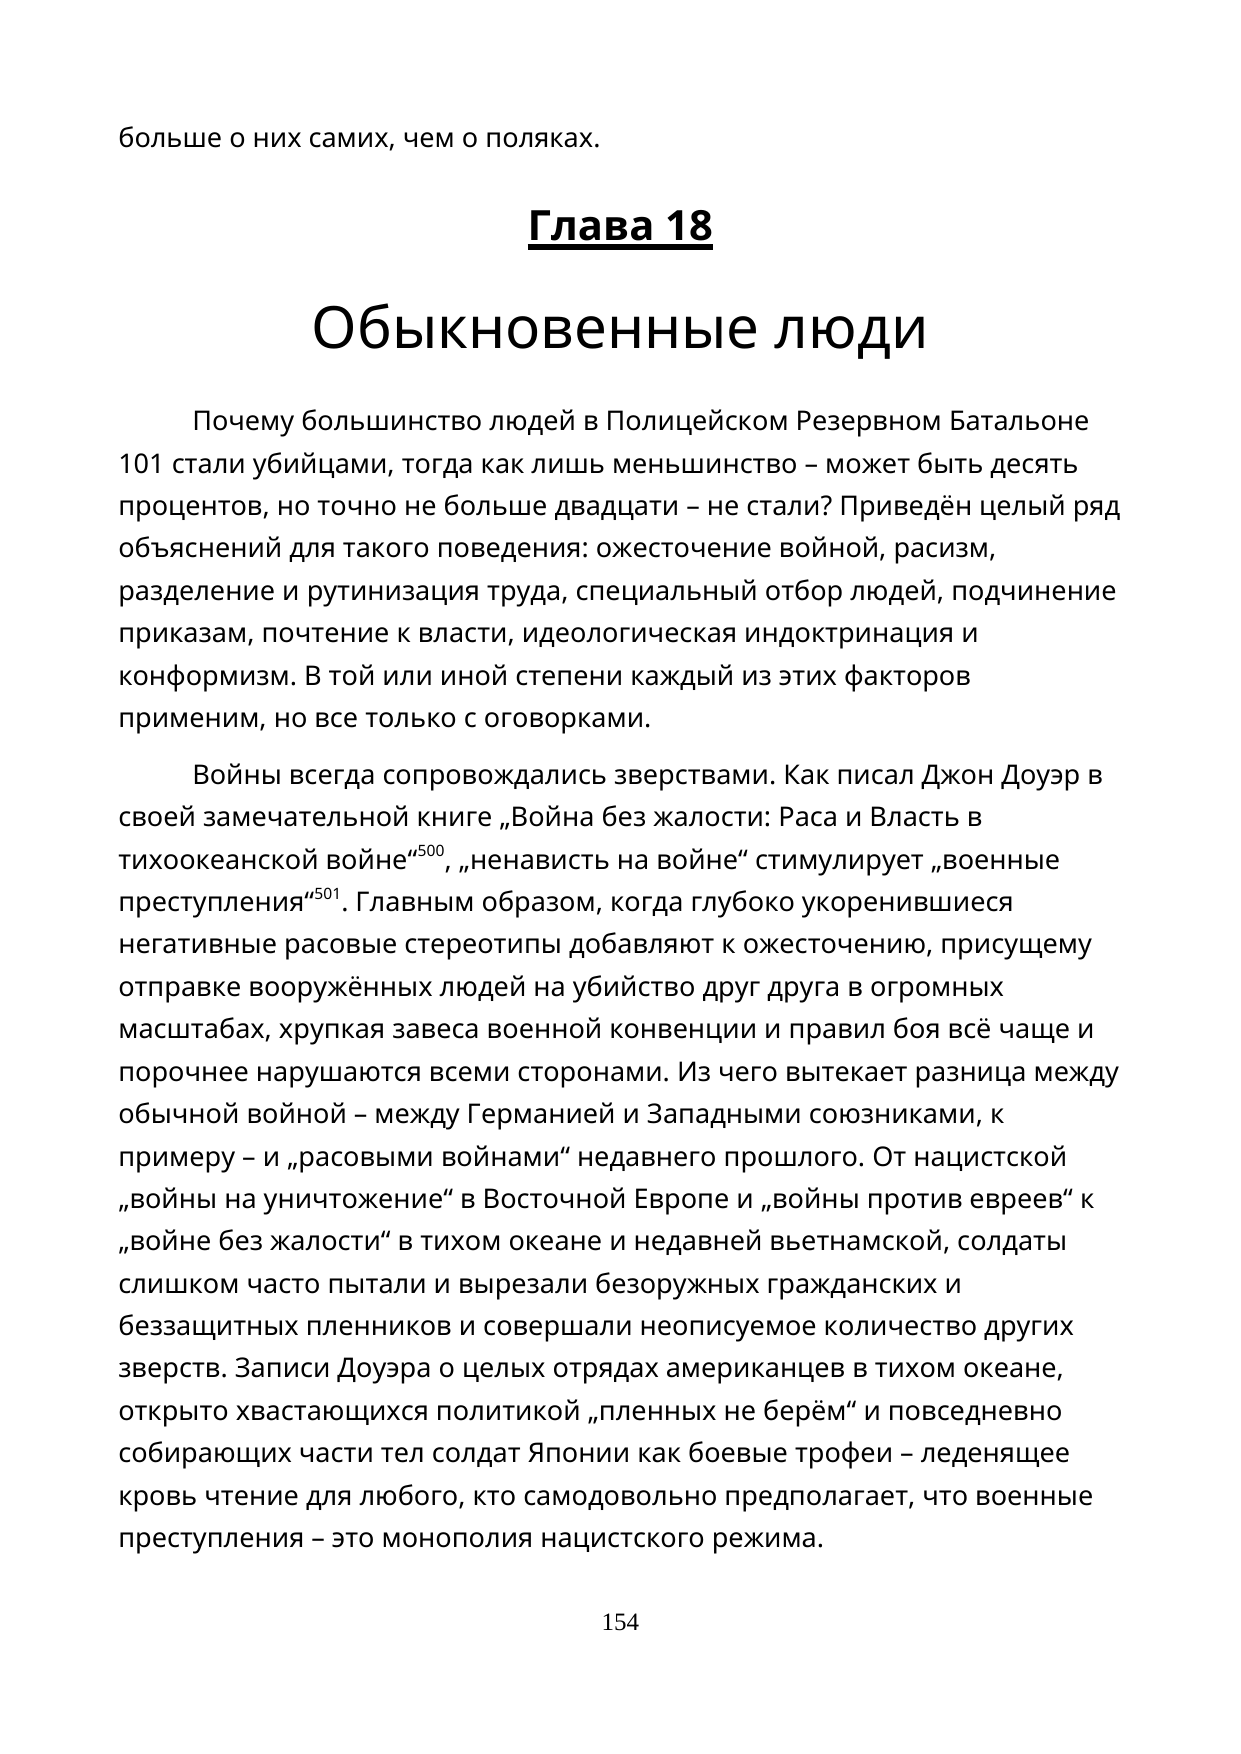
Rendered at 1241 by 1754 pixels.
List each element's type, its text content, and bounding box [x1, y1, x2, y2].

text Почему большинство людей в Полицейском Резервном Батальоне 101 стали убийцами, тогда как лишь меньшинство – может быть десять процентов, но точно не больше двадцати – не стали? Приведён целый ряд объяснений для такого поведения: ожесточение войной, расизм, разделение и рутинизация труда, специальный отбор людей, подчинение приказам, почтение к власти, идеологическая индоктринация и конформизм. В той или иной степени каждый из этих факторов применим, но все только с оговорками. [118, 402, 1122, 735]
subtitle Обыкновенные люди [118, 286, 1122, 366]
text Войны всегда сопровождались зверствами. Как писал Джон Доуэр в своей замечательной книге „Война без жалости: Раса и Власть в тихоокеанской войне“, „ненависть на войне“ стимулирует „военные преступления“. Главным образом, когда глубоко укоренившиеся негативные расовые стереотипы добавляют к ожесточению, присущему отправке вооружённых людей на убийство друг друга в огромных масштабах, хрупкая завеса военной конвенции и правил боя всё чаще и порочнее нарушаются всеми сторонами. Из чего вытекает разница между обычной войной – между Германией и Западными союзниками, к примеру – и „расовыми войнами“ недавнего прошлого. От нацистской „войны на уничтожение“ в Восточной Европе и „войны против евреев“ к „войне без жалости“ в тихом океане и недавней вьетнамской, солдаты слишком часто пытали и вырезали безоружных гражданских и беззащитных пленников и совершали неописуемое количество других зверств. Записи Доуэра о целых отрядах американцев в тихом океане, открыто хвастающихся политикой „пленных не берём“ и повседневно собирающих части тел солдат Японии как боевые трофеи – леденящее кровь чтение для любого, кто самодовольно предполагает, что военные преступления – это монополия нацистского режима. [118, 755, 1122, 1555]
text больше о них самих, чем о поляках. [118, 118, 1122, 155]
subtitle Глава 18 [118, 196, 1122, 253]
